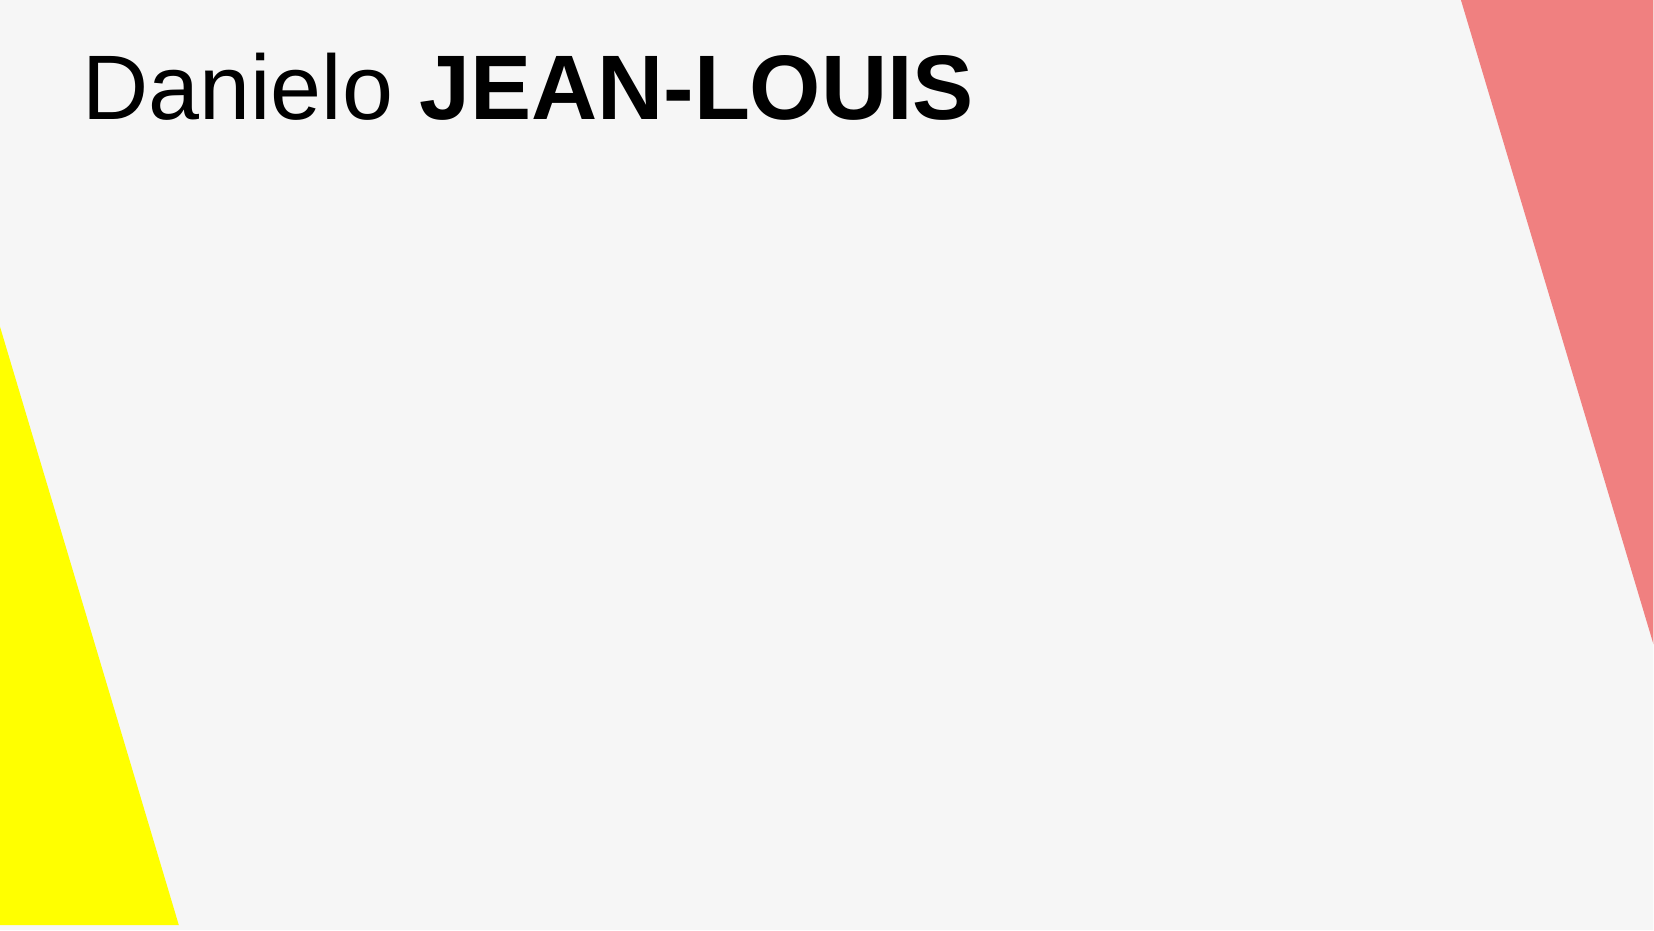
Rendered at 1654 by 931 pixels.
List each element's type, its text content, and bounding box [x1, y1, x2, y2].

subtitle Danielo JEAN-LOUIS [82, 36, 1532, 242]
text_box [1460, 0, 1654, 647]
text_box [0, 326, 179, 926]
